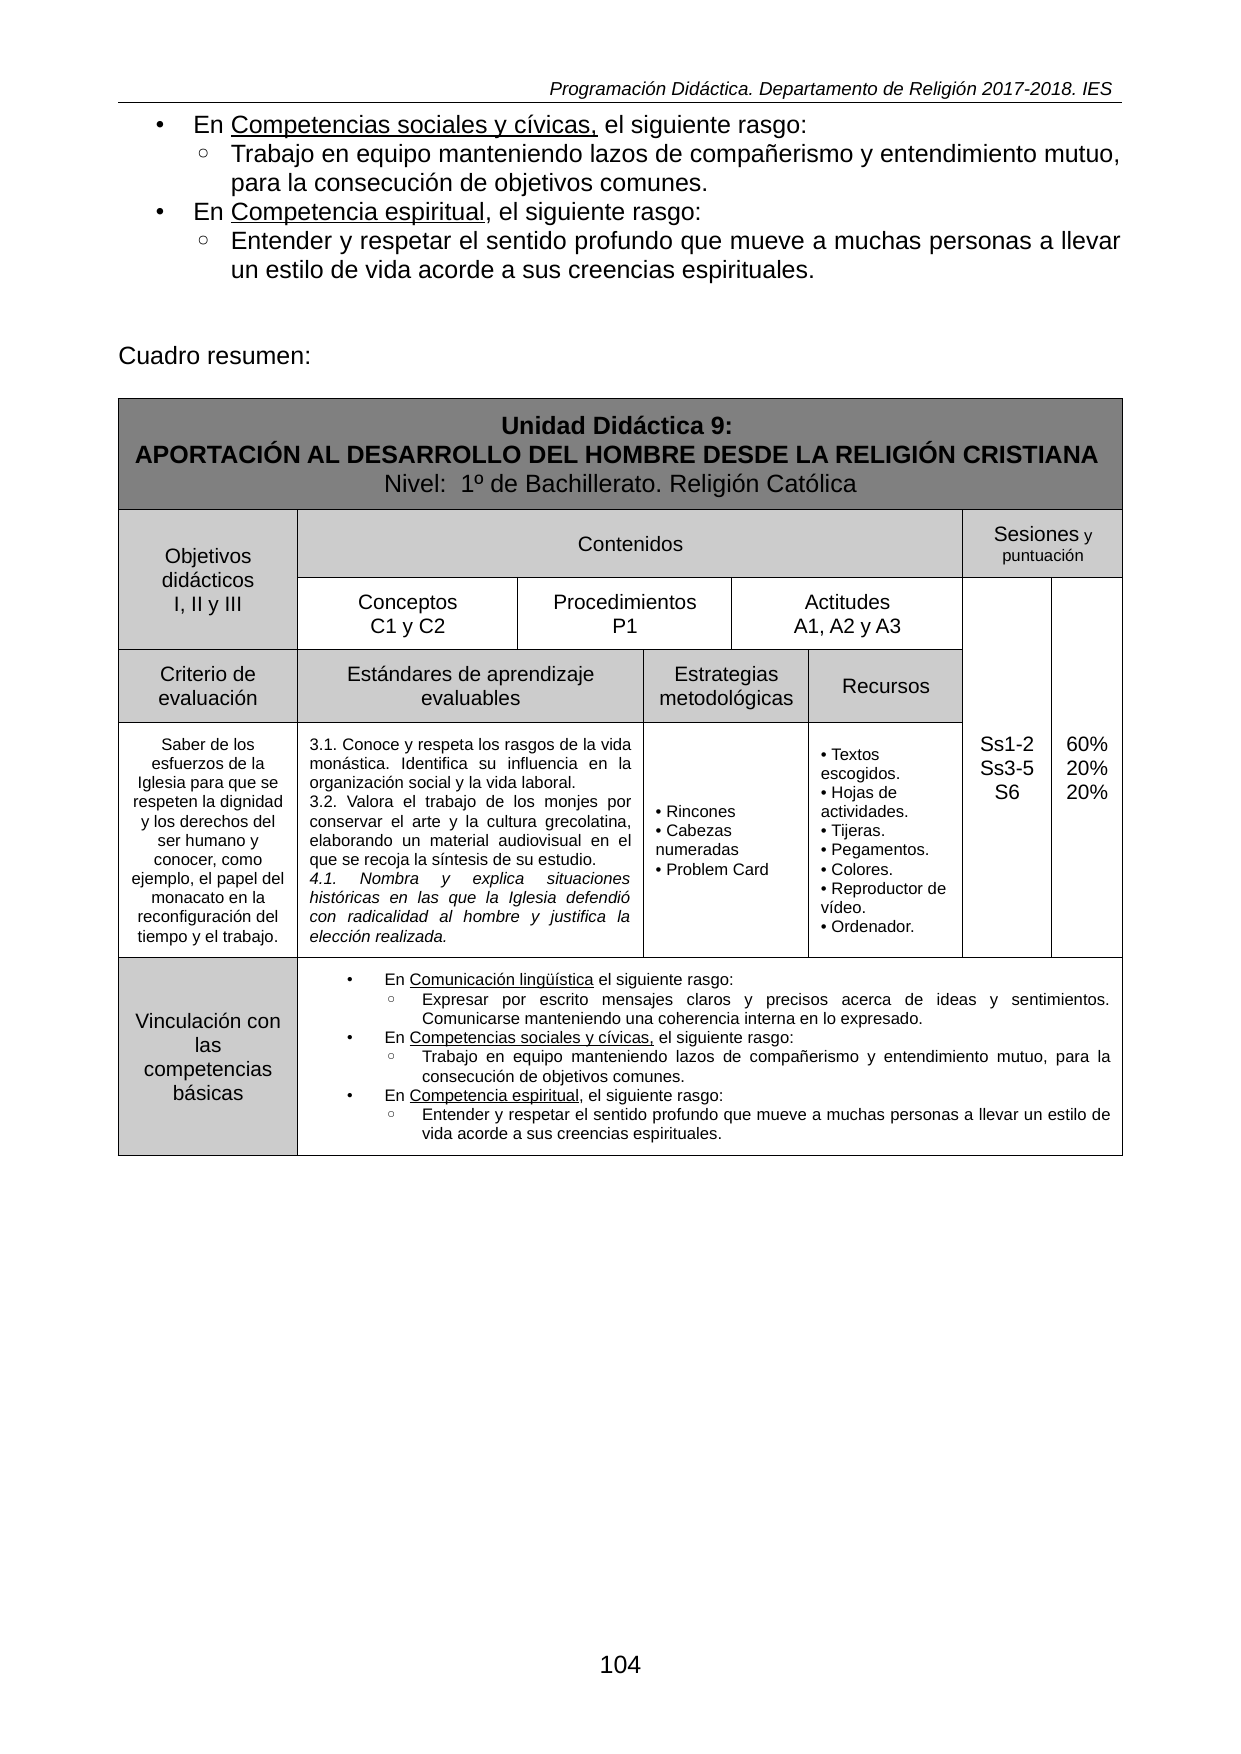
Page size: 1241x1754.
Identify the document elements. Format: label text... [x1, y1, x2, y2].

table_cell Saber de los esfuerzos de la Iglesia para que se respeten la dignidad y los derechos del ser humano y conocer, como ejemplo, el papel del monacato en la reconfiguración del tiempo y el trabajo. [119, 723, 297, 957]
table_cell Sesiones y puntuación [963, 510, 1122, 577]
text Cuadro resumen: [118, 341, 1122, 369]
table_cell En Comunicación lingüística el siguiente rasgo: Expresar por escrito mensajes claros y precisos acerca de ideas y sentimientos. Comunicarse manteniendo una coherencia interna en lo expresado. En Competencias sociales y cívicas, el siguiente rasgo: Trabajo en equipo manteniendo lazos de compañerismo y entendimiento mutuo, para la consecución de objetivos comunes. En Competencia espiritual, el siguiente rasgo: Entender y respetar el sentido profundo que mueve a muchas personas a llevar un estilo de vida acorde a sus creencias espirituales. [298, 958, 1122, 1155]
table_cell Ss1-2 Ss3-5 S6 [963, 578, 1051, 957]
table_header Unidad Didáctica 9: APORTACIÓN AL DESARROLLO DEL HOMBRE DESDE LA RELIGIÓN CRISTIANA Nivel: 1º de Bachillerato. Religión Católica [119, 399, 1122, 509]
list Trabajo en equipo manteniendo lazos de compañerismo y entendimiento mutuo, para la consecución de objetivos comunes. [193, 139, 1122, 197]
table_cell Contenidos [298, 510, 962, 577]
list En Competencia espiritual, el siguiente rasgo: [156, 197, 1122, 226]
table_cell 60% 20% 20% [1052, 578, 1122, 957]
table_cell • Rincones • Cabezas numeradas • Problem Card [644, 723, 808, 957]
table_cell Criterio de evaluación [119, 650, 297, 722]
table_cell Procedimientos P1 [518, 578, 731, 649]
table_cell Vinculación con las competencias básicas [119, 958, 297, 1155]
table_cell • Textos escogidos. • Hojas de actividades. • Tijeras. • Pegamentos. • Colores. • Reproductor de vídeo. • Ordenador. [809, 723, 962, 957]
table_cell Actitudes A1, A2 y A3 [732, 578, 962, 649]
list En Competencias sociales y cívicas, el siguiente rasgo: [156, 110, 1122, 139]
table_cell Recursos [809, 650, 962, 722]
table_cell Objetivos didácticos I, II y III [119, 510, 297, 649]
list Entender y respetar el sentido profundo que mueve a muchas personas a llevar un estilo de vida acorde a sus creencias espirituales. [193, 226, 1122, 283]
table_cell 3.1. Conoce y respeta los rasgos de la vida monástica. Identifica su influencia en la organización social y la vida laboral. 3.2. Valora el trabajo de los monjes por conservar el arte y la cultura grecolatina, elaborando un material audiovisual en el que se recoja la síntesis de su estudio. 4.1. Nombra y explica situaciones históricas en las que la Iglesia defendió con radicalidad al hombre y justifica la elección realizada. [298, 723, 643, 957]
table_cell Estándares de aprendizaje evaluables [298, 650, 643, 722]
table_cell Estrategias metodológicas [644, 650, 808, 722]
table_cell Conceptos C1 y C2 [298, 578, 517, 649]
